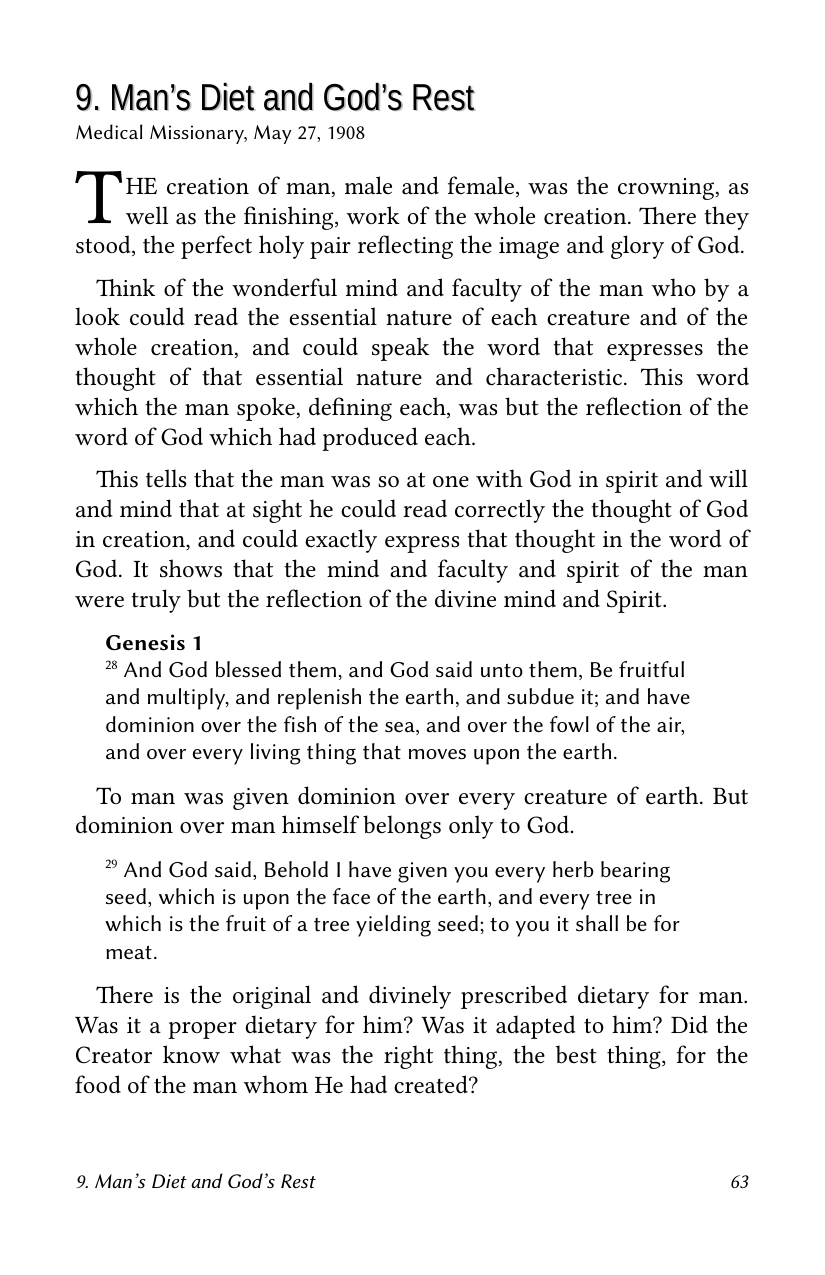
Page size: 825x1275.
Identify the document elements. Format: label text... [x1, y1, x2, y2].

text There is the original and divinely prescribed dietary for man. Was it a proper dietary for him? Was it adapted to him? Did the Creator know what was the right thing, the best thing, for the food of the man whom He had created? [75, 981, 750, 1099]
text Think of the wonderful mind and faculty of the man who by a look could read the essential nature of each creature and of the whole creation, and could speak the word that expresses the thought of that essential nature and characteristic. This word which the man spoke, defining each, was but the reflection of the word of God which had produced each. [75, 273, 750, 452]
text 28 And God blessed them, and God said unto them, Be fruitful and multiply, and replenish the earth, and subdue it; and have dominion over the fish of the sea, and over the fowl of the air, and over every living thing that moves upon the earth. [105, 657, 720, 765]
text To man was given dominion over every creature of earth. But dominion over man himself belongs only to God. [75, 782, 750, 840]
text 29 And God said, Behold I have given you every herb bearing seed, which is upon the face of the earth, and every tree in which is the fruit of a tree yielding seed; to you it shall be for meat. [105, 856, 720, 965]
text This tells that the man was so at one with God in spirit and will and mind that at sight he could read correctly the thought of God in creation, and could exactly express that thought in the word of God. It shows that the mind and faculty and spirit of the man were truly but the reflection of the divine mind and Spirit. [75, 465, 750, 613]
text Medical Missionary, May 27, 1908 [75, 121, 750, 145]
text THE creation of man, male and female, was the crowning, as well as the finishing, work of the whole creation. There they stood, the perfect holy pair reflecting the image and glory of God. [75, 172, 750, 260]
title Man’s Diet and God’s Rest [75, 75, 750, 118]
text Genesis 1 [105, 629, 750, 656]
